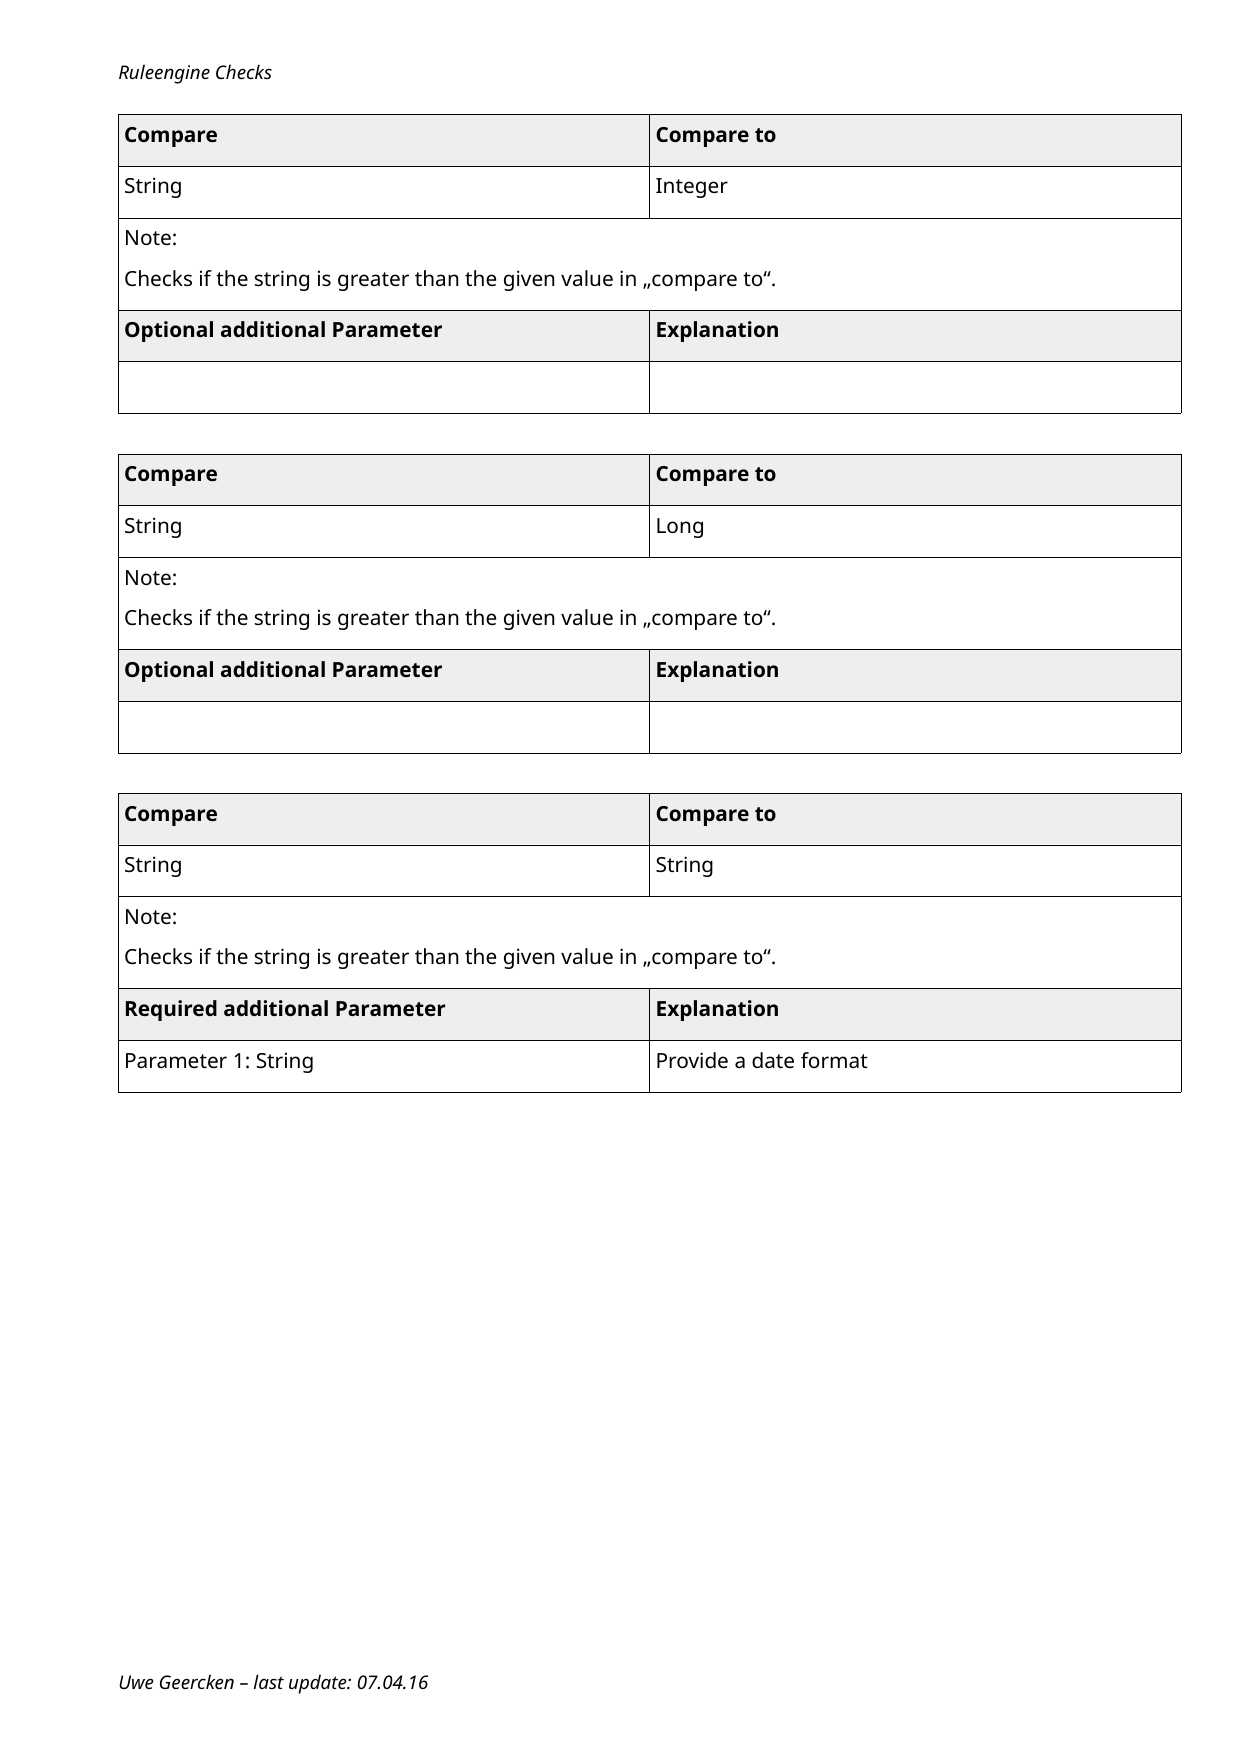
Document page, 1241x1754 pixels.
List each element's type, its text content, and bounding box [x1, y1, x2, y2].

table_cell String [119, 846, 649, 896]
table_header Compare [119, 794, 649, 844]
table_cell Provide a date format [650, 1041, 1181, 1092]
table_cell Note: Checks if the string is greater than the given value in „compare to“. [119, 897, 1181, 988]
table_cell Explanation [650, 311, 1181, 361]
table_cell Required additional Parameter [119, 989, 649, 1040]
table_header Compare [119, 455, 649, 505]
table_cell String [119, 167, 649, 218]
table_header Compare to [650, 115, 1181, 166]
table_cell String [119, 506, 649, 557]
table_cell Note: Checks if the string is greater than the given value in „compare to“. [119, 219, 1181, 309]
table_cell Integer [650, 167, 1181, 218]
table_cell Optional additional Parameter [119, 650, 649, 701]
table_header Compare to [650, 455, 1181, 505]
table_cell Explanation [650, 989, 1181, 1040]
table_cell Optional additional Parameter [119, 311, 649, 361]
table_cell [119, 702, 649, 752]
table_cell Note: Checks if the string is greater than the given value in „compare to“. [119, 558, 1181, 649]
table_cell Parameter 1: String [119, 1041, 649, 1092]
table_cell Long [650, 506, 1181, 557]
table_header Compare [119, 115, 649, 166]
table_cell Explanation [650, 650, 1181, 701]
table_header Compare to [650, 794, 1181, 844]
table_cell [650, 702, 1181, 752]
table_cell [119, 362, 649, 413]
table_cell [650, 362, 1181, 413]
table_cell String [650, 846, 1181, 896]
